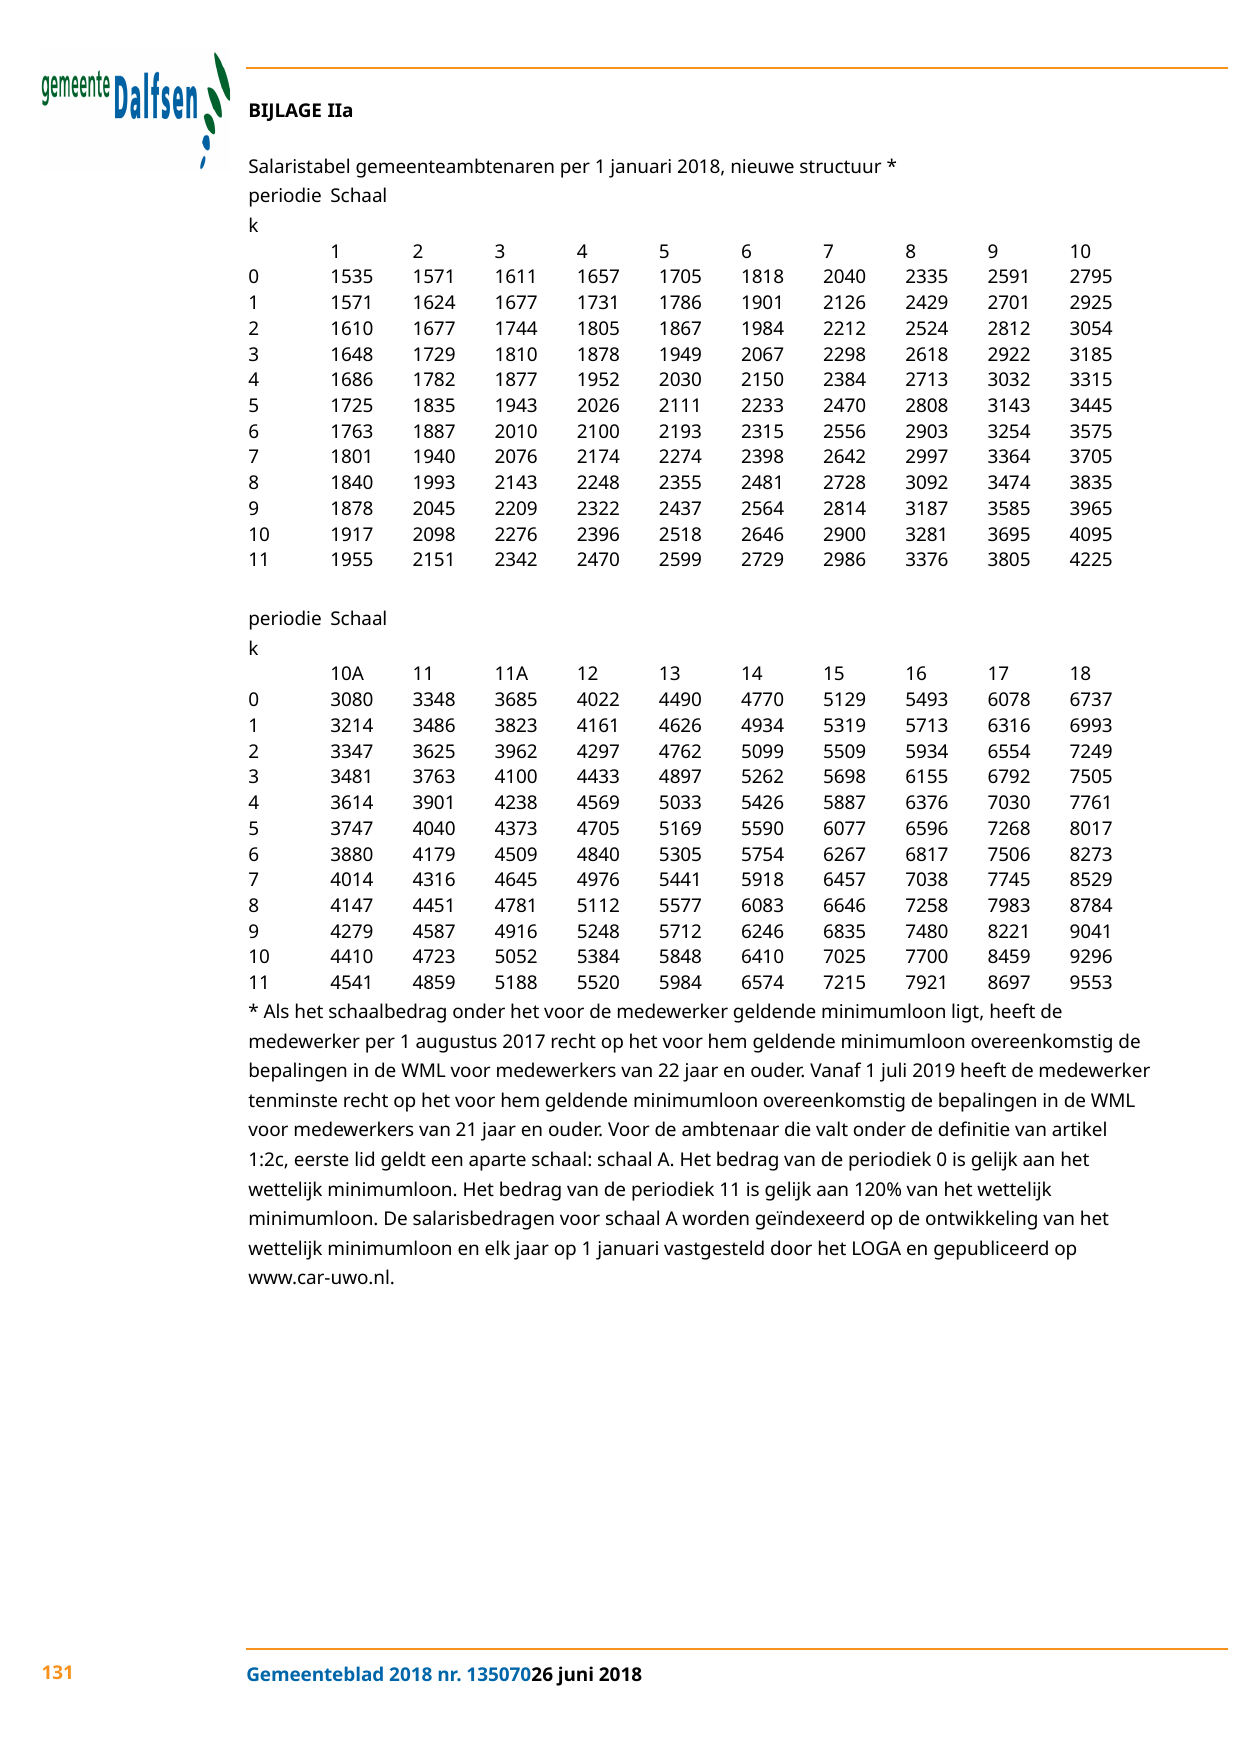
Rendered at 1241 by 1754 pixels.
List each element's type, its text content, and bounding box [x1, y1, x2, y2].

table_cell 1810 [494, 341, 577, 367]
table_cell 8221 [987, 918, 1069, 944]
table_cell 6792 [987, 764, 1069, 789]
table_cell 2045 [412, 495, 494, 521]
table_cell 6574 [741, 969, 823, 995]
table_cell 4705 [577, 815, 659, 841]
table_cell 8784 [1069, 892, 1152, 918]
table_cell 5918 [741, 866, 823, 892]
table_cell 5319 [823, 712, 905, 738]
table_cell 3880 [330, 841, 412, 866]
table_cell 2429 [905, 289, 987, 315]
table_cell 5713 [905, 712, 987, 738]
table_cell 4433 [577, 764, 659, 789]
table_cell 7 [248, 866, 330, 892]
table_cell 1878 [577, 341, 659, 367]
table_cell 4238 [494, 789, 577, 815]
table_cell 6835 [823, 918, 905, 944]
table_cell 11A [494, 661, 577, 686]
table_cell 2212 [823, 315, 905, 341]
table_cell 7480 [905, 918, 987, 944]
table_cell 3575 [1069, 418, 1152, 444]
table_cell 4316 [412, 866, 494, 892]
table_cell 5 [248, 815, 330, 841]
table_cell 3835 [1069, 470, 1152, 495]
table_cell 4645 [494, 866, 577, 892]
table_cell 1763 [330, 418, 412, 444]
table_cell 1940 [412, 444, 494, 469]
table_cell 6737 [1069, 686, 1152, 712]
table_cell 15 [823, 661, 905, 686]
table_cell 5129 [823, 686, 905, 712]
table_cell 2322 [577, 495, 659, 521]
table_cell 4410 [330, 944, 412, 969]
table_cell 3054 [1069, 315, 1152, 341]
table_cell 1677 [494, 289, 577, 315]
table_cell 5698 [823, 764, 905, 789]
table_cell 1877 [494, 367, 577, 392]
table_cell 7 [823, 238, 905, 264]
table_cell 2701 [987, 289, 1069, 315]
table_cell 2151 [412, 547, 494, 572]
table_cell 14 [741, 661, 823, 686]
table_cell 6 [248, 418, 330, 444]
table_header periodiek [248, 183, 330, 238]
table_cell 8 [248, 470, 330, 495]
table_cell 2564 [741, 495, 823, 521]
table_cell 2384 [823, 367, 905, 392]
table_cell 1818 [741, 264, 823, 289]
table_cell 2126 [823, 289, 905, 315]
table_cell 5169 [659, 815, 741, 841]
table_cell 7506 [987, 841, 1069, 866]
table_cell 1705 [659, 264, 741, 289]
table_cell 2026 [577, 392, 659, 418]
table_cell 1610 [330, 315, 412, 341]
table_cell 3625 [412, 738, 494, 763]
table_cell 4626 [659, 712, 741, 738]
table_cell 7038 [905, 866, 987, 892]
table_cell 4770 [741, 686, 823, 712]
table_cell 2143 [494, 470, 577, 495]
table_cell 10A [330, 661, 412, 686]
table_cell 1571 [330, 289, 412, 315]
table_cell 5441 [659, 866, 741, 892]
table_cell 4022 [577, 686, 659, 712]
table_cell 6596 [905, 815, 987, 841]
table_cell 2808 [905, 392, 987, 418]
table_cell 1725 [330, 392, 412, 418]
table_cell 1949 [659, 341, 741, 367]
table_cell 1867 [659, 315, 741, 341]
table_cell 3695 [987, 521, 1069, 547]
table_cell 3763 [412, 764, 494, 789]
table_cell 1993 [412, 470, 494, 495]
table_cell 6267 [823, 841, 905, 866]
table_cell 2470 [577, 547, 659, 572]
table_cell 5520 [577, 969, 659, 995]
table_cell 2342 [494, 547, 577, 572]
table_cell 2067 [741, 341, 823, 367]
table_cell 2518 [659, 521, 741, 547]
table_cell 4934 [741, 712, 823, 738]
table_cell 3347 [330, 738, 412, 763]
table_cell 2812 [987, 315, 1069, 341]
table_cell 5754 [741, 841, 823, 866]
table_cell 1878 [330, 495, 412, 521]
table_cell 1624 [412, 289, 494, 315]
table_cell 3747 [330, 815, 412, 841]
table_cell 1801 [330, 444, 412, 469]
table_cell 4 [577, 238, 659, 264]
table_cell 3348 [412, 686, 494, 712]
table_cell 6 [248, 841, 330, 866]
table_cell 5426 [741, 789, 823, 815]
table_cell 2795 [1069, 264, 1152, 289]
table_cell 6554 [987, 738, 1069, 763]
table_cell 3032 [987, 367, 1069, 392]
table_cell 7983 [987, 892, 1069, 918]
table_cell 1943 [494, 392, 577, 418]
table_cell 1917 [330, 521, 412, 547]
table_cell 4840 [577, 841, 659, 866]
table_cell 2248 [577, 470, 659, 495]
table_cell 8 [905, 238, 987, 264]
table_cell 2556 [823, 418, 905, 444]
table_cell 12 [577, 661, 659, 686]
table_cell 3685 [494, 686, 577, 712]
table_cell 6993 [1069, 712, 1152, 738]
table_cell 1648 [330, 341, 412, 367]
table_cell 6077 [823, 815, 905, 841]
table_cell 9 [248, 495, 330, 521]
table_cell 5590 [741, 815, 823, 841]
table_cell 8 [248, 892, 330, 918]
table_cell 1 [248, 712, 330, 738]
picture [41, 47, 231, 172]
table_cell 2100 [577, 418, 659, 444]
table_cell 7258 [905, 892, 987, 918]
table_cell 3962 [494, 738, 577, 763]
table_cell 3823 [494, 712, 577, 738]
table_cell 2 [248, 315, 330, 341]
table_cell 2728 [823, 470, 905, 495]
table_cell 2233 [741, 392, 823, 418]
table_cell 2646 [741, 521, 823, 547]
table_cell 3705 [1069, 444, 1152, 469]
table_cell 1571 [412, 264, 494, 289]
table_cell 7505 [1069, 764, 1152, 789]
table_cell 2481 [741, 470, 823, 495]
table_cell 3445 [1069, 392, 1152, 418]
table_cell 11 [248, 969, 330, 995]
table_cell 5887 [823, 789, 905, 815]
table_cell 10 [1069, 238, 1152, 264]
table_cell 3805 [987, 547, 1069, 572]
table_cell 2713 [905, 367, 987, 392]
table_cell 6078 [987, 686, 1069, 712]
table_cell [248, 238, 330, 264]
table_cell 5188 [494, 969, 577, 995]
table_cell 4587 [412, 918, 494, 944]
table_cell 4040 [412, 815, 494, 841]
table_cell 4490 [659, 686, 741, 712]
table_cell 2437 [659, 495, 741, 521]
table_cell 6410 [741, 944, 823, 969]
table_cell 1729 [412, 341, 494, 367]
table_cell 3585 [987, 495, 1069, 521]
table_cell 4179 [412, 841, 494, 866]
table_cell 1686 [330, 367, 412, 392]
table_cell 2642 [823, 444, 905, 469]
table_cell 0 [248, 686, 330, 712]
table_cell 2355 [659, 470, 741, 495]
table_cell 11 [248, 547, 330, 572]
table_cell 1984 [741, 315, 823, 341]
table_cell 2040 [823, 264, 905, 289]
table_cell 3901 [412, 789, 494, 815]
table_cell 16 [905, 661, 987, 686]
table_cell 5305 [659, 841, 741, 866]
table_cell 2 [248, 738, 330, 763]
table_cell 6817 [905, 841, 987, 866]
table_cell 6 [741, 238, 823, 264]
table_cell 3 [248, 341, 330, 367]
table_cell 3965 [1069, 495, 1152, 521]
text * Als het schaalbedrag onder het voor de medewerker geldende minimumloon ligt, heeft de medewerker per 1 augustus 2017 recht op het voor hem geldende minimumloon overeenkomstig de bepalingen in de WML voor medewerkers van 22 jaar en ouder. Vanaf 1 juli 2019 heeft de medewerker tenminste recht op het voor hem geldende minimumloon overeenkomstig de bepalingen in de WML voor medewerkers van 21 jaar en ouder. Voor de ambtenaar die valt onder de definitie van artikel 1:2c, eerste lid geldt een aparte schaal: schaal A. Het bedrag van de periodiek 0 is gelijk aan het wettelijk minimumloon. Het bedrag van de periodiek 11 is gelijk aan 120% van het wettelijk minimumloon. De salarisbedragen voor schaal A worden geïndexeerd op de ontwikkeling van het wettelijk minimumloon en elk jaar op 1 januari vastgesteld door het LOGA en gepubliceerd op www.car-uwo.nl. [248, 998, 1152, 1290]
table_header periodiek [248, 605, 330, 661]
table_cell 6316 [987, 712, 1069, 738]
table_cell 2729 [741, 547, 823, 572]
table_cell 5 [248, 392, 330, 418]
table_cell 1677 [412, 315, 494, 341]
table_cell 2030 [659, 367, 741, 392]
table_cell 5384 [577, 944, 659, 969]
table_cell 5112 [577, 892, 659, 918]
table_cell 5712 [659, 918, 741, 944]
table_cell 5052 [494, 944, 577, 969]
table_cell 2922 [987, 341, 1069, 367]
text BIJLAGE IIa [248, 95, 1152, 123]
table_cell 2298 [823, 341, 905, 367]
table_cell 2903 [905, 418, 987, 444]
table_cell 7268 [987, 815, 1069, 841]
table_cell 2986 [823, 547, 905, 572]
table_cell 9296 [1069, 944, 1152, 969]
table_cell 2276 [494, 521, 577, 547]
table_cell 3486 [412, 712, 494, 738]
table_cell 9041 [1069, 918, 1152, 944]
table_cell 5493 [905, 686, 987, 712]
table_cell 5509 [823, 738, 905, 763]
table_cell 4541 [330, 969, 412, 995]
table_cell 9 [987, 238, 1069, 264]
text Salaristabel gemeenteambtenaren per 1 januari 2018, nieuwe structuur * [248, 153, 1152, 179]
table_cell 5099 [741, 738, 823, 763]
table_cell 5262 [741, 764, 823, 789]
table_cell 1611 [494, 264, 577, 289]
table_cell 1744 [494, 315, 577, 341]
table_cell 7249 [1069, 738, 1152, 763]
table_cell 3315 [1069, 367, 1152, 392]
table_cell 3376 [905, 547, 987, 572]
table_cell 4014 [330, 866, 412, 892]
table_cell 2599 [659, 547, 741, 572]
table_cell 3080 [330, 686, 412, 712]
table_cell 8697 [987, 969, 1069, 995]
table_cell 9 [248, 918, 330, 944]
table_cell 4147 [330, 892, 412, 918]
table_cell 4569 [577, 789, 659, 815]
table_cell 2470 [823, 392, 905, 418]
table_cell 10 [248, 521, 330, 547]
table_cell 1952 [577, 367, 659, 392]
table_cell 2396 [577, 521, 659, 547]
table_cell 4509 [494, 841, 577, 866]
table_cell 1887 [412, 418, 494, 444]
table_cell 2315 [741, 418, 823, 444]
table_cell 5934 [905, 738, 987, 763]
table_cell 4897 [659, 764, 741, 789]
table_cell 2900 [823, 521, 905, 547]
table_cell 2814 [823, 495, 905, 521]
table_cell 4279 [330, 918, 412, 944]
table_cell 3254 [987, 418, 1069, 444]
table_cell 7761 [1069, 789, 1152, 815]
table_cell 18 [1069, 661, 1152, 686]
table_cell 1840 [330, 470, 412, 495]
table_cell 2591 [987, 264, 1069, 289]
table_header Schaal [330, 183, 1152, 238]
table_cell 1657 [577, 264, 659, 289]
table_cell 3187 [905, 495, 987, 521]
table_cell 4095 [1069, 521, 1152, 547]
table_cell 4762 [659, 738, 741, 763]
table_cell 7030 [987, 789, 1069, 815]
table_cell 4859 [412, 969, 494, 995]
table_cell 4225 [1069, 547, 1152, 572]
table_cell 4976 [577, 866, 659, 892]
table_cell 2524 [905, 315, 987, 341]
table_cell 2209 [494, 495, 577, 521]
table_cell 1901 [741, 289, 823, 315]
table_cell 4 [248, 367, 330, 392]
table_cell 3185 [1069, 341, 1152, 367]
table_cell 5248 [577, 918, 659, 944]
table_cell 4373 [494, 815, 577, 841]
table_cell 1535 [330, 264, 412, 289]
table_cell 17 [987, 661, 1069, 686]
table_cell 3214 [330, 712, 412, 738]
table_cell 1731 [577, 289, 659, 315]
table_cell 1782 [412, 367, 494, 392]
table_cell 8017 [1069, 815, 1152, 841]
table_cell 3614 [330, 789, 412, 815]
table_cell 4 [248, 789, 330, 815]
table_cell 1 [330, 238, 412, 264]
table_cell 5984 [659, 969, 741, 995]
table_cell 10 [248, 944, 330, 969]
table_cell 6457 [823, 866, 905, 892]
table_cell 2925 [1069, 289, 1152, 315]
table_cell 4297 [577, 738, 659, 763]
table_cell 6083 [741, 892, 823, 918]
table_cell 2076 [494, 444, 577, 469]
table_cell 7745 [987, 866, 1069, 892]
table_cell 2335 [905, 264, 987, 289]
table_cell 2193 [659, 418, 741, 444]
table_cell 5 [659, 238, 741, 264]
table_cell 7700 [905, 944, 987, 969]
table_cell 3481 [330, 764, 412, 789]
table_cell 4916 [494, 918, 577, 944]
table_cell 6646 [823, 892, 905, 918]
table_cell 3364 [987, 444, 1069, 469]
table_cell 9553 [1069, 969, 1152, 995]
table_cell 2 [412, 238, 494, 264]
table_cell 6246 [741, 918, 823, 944]
table_cell 8459 [987, 944, 1069, 969]
table_cell 1955 [330, 547, 412, 572]
table_cell 3474 [987, 470, 1069, 495]
table_cell 2111 [659, 392, 741, 418]
table_cell 8529 [1069, 866, 1152, 892]
table_cell 3 [494, 238, 577, 264]
table_cell 4100 [494, 764, 577, 789]
table_cell 3143 [987, 392, 1069, 418]
table_cell 7921 [905, 969, 987, 995]
table_cell 1835 [412, 392, 494, 418]
table_cell 11 [412, 661, 494, 686]
table_cell 2398 [741, 444, 823, 469]
table_cell 5848 [659, 944, 741, 969]
table_cell 3 [248, 764, 330, 789]
table_cell 2997 [905, 444, 987, 469]
table_cell 6155 [905, 764, 987, 789]
table_cell 4161 [577, 712, 659, 738]
table_cell 8273 [1069, 841, 1152, 866]
table_cell 6376 [905, 789, 987, 815]
table_cell 4451 [412, 892, 494, 918]
table_cell 7025 [823, 944, 905, 969]
table_cell 2174 [577, 444, 659, 469]
table_cell 3092 [905, 470, 987, 495]
table_cell 2010 [494, 418, 577, 444]
table_cell 2150 [741, 367, 823, 392]
table_cell 2618 [905, 341, 987, 367]
table_cell 1805 [577, 315, 659, 341]
table_cell 2274 [659, 444, 741, 469]
table_cell 1 [248, 289, 330, 315]
table_header Schaal [330, 605, 1152, 661]
table_cell 3281 [905, 521, 987, 547]
table_cell 5033 [659, 789, 741, 815]
table_cell 7 [248, 444, 330, 469]
table_cell [248, 661, 330, 686]
table_cell 13 [659, 661, 741, 686]
table_cell 1786 [659, 289, 741, 315]
table_cell 2098 [412, 521, 494, 547]
table_cell 4723 [412, 944, 494, 969]
table_cell 5577 [659, 892, 741, 918]
table_cell 4781 [494, 892, 577, 918]
table_cell 0 [248, 264, 330, 289]
table_cell 7215 [823, 969, 905, 995]
